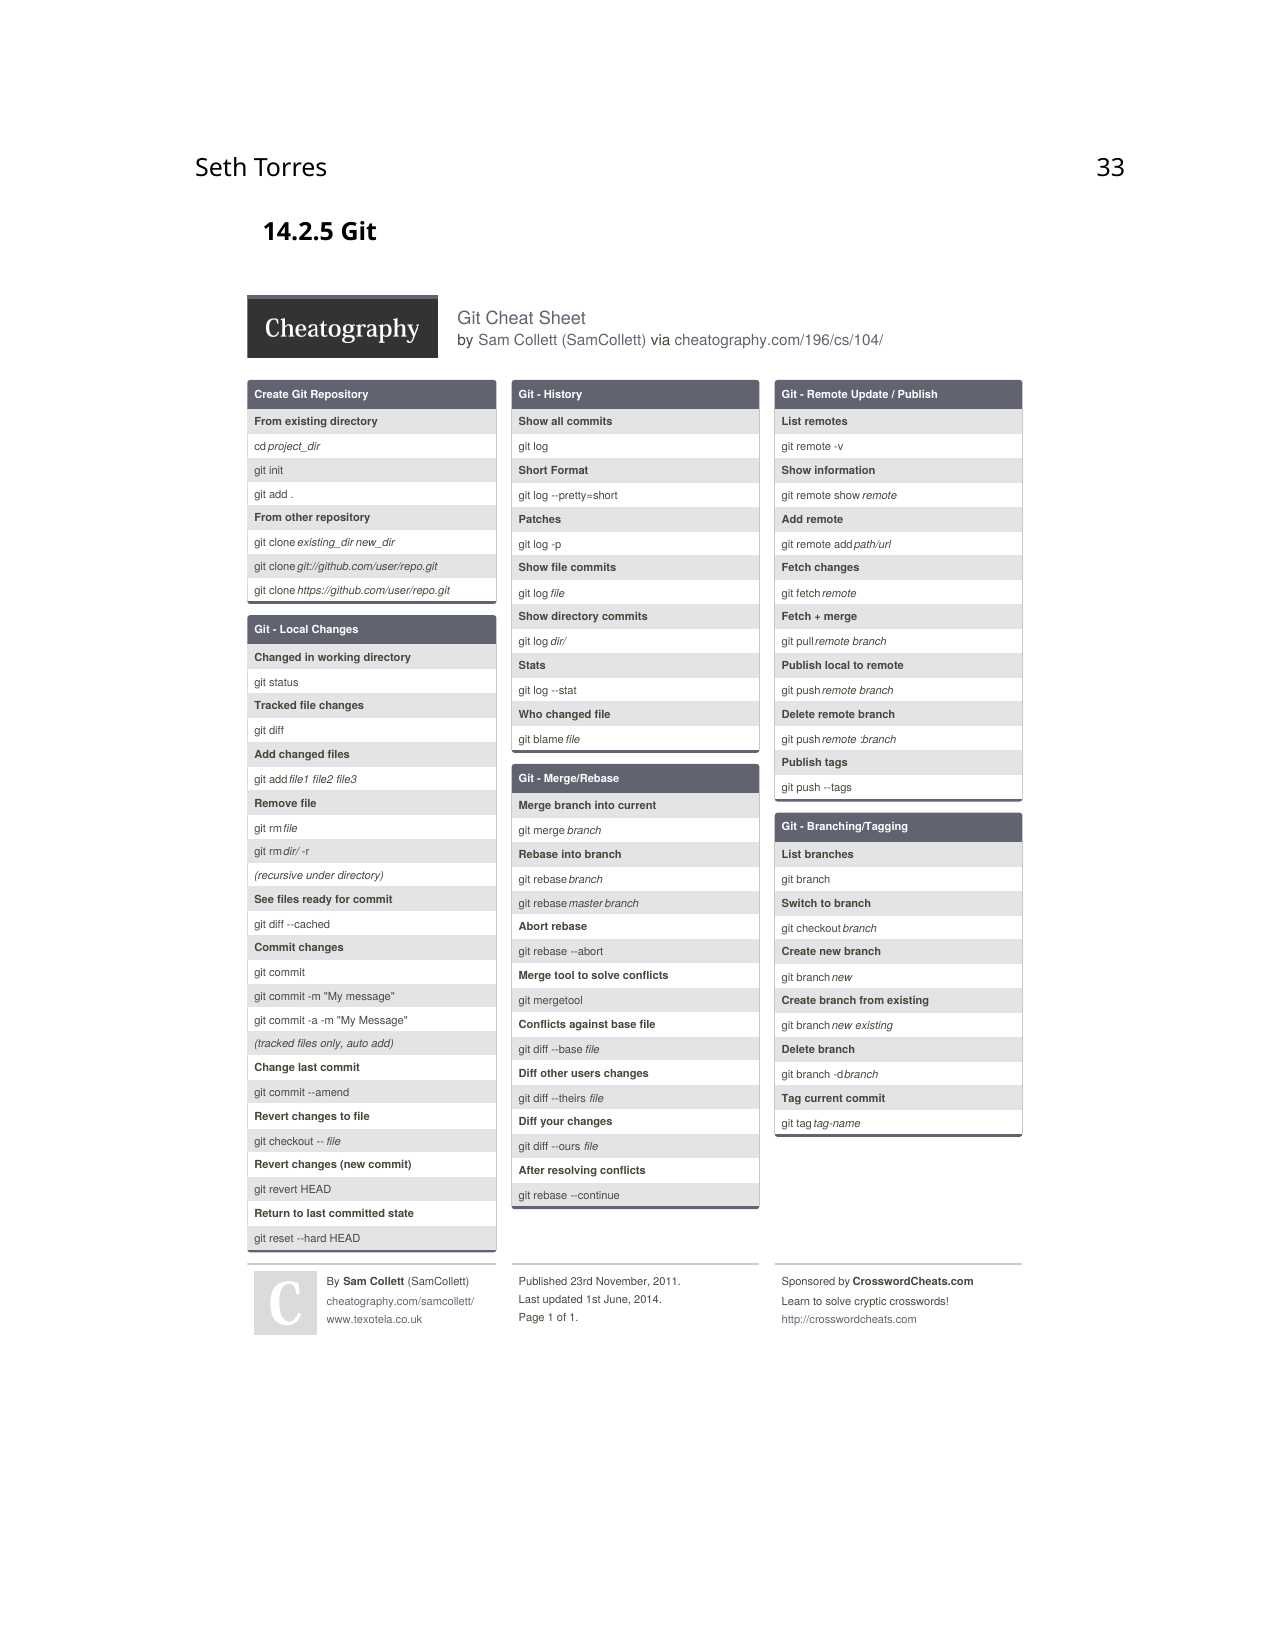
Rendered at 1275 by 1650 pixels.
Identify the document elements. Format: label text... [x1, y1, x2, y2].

subtitle Git [262, 213, 1125, 248]
